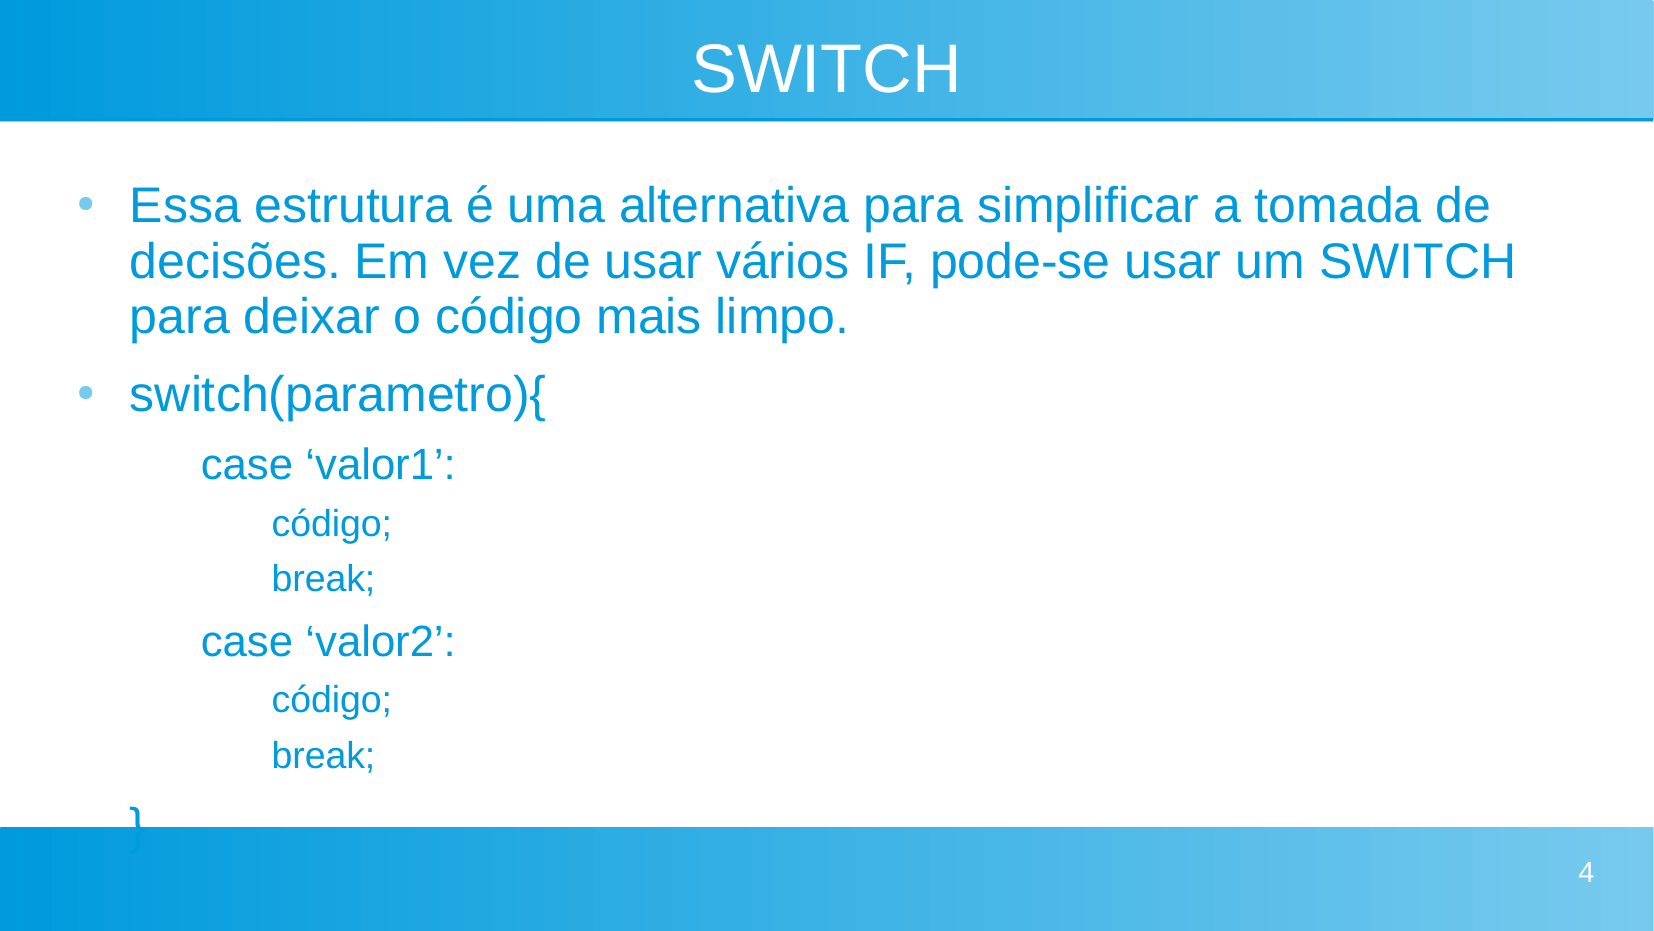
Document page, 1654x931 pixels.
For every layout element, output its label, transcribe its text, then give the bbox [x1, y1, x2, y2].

list Essa estrutura é uma alternativa para simplificar a tomada de decisões. Em vez de usar vários IF, pode-se usar um SWITCH para deixar o código mais limpo. switch(parametro){ case ‘valor1’: código; break; case ‘valor2’: código; break; } [59, 177, 1595, 768]
title SWITCH [59, 29, 1595, 108]
